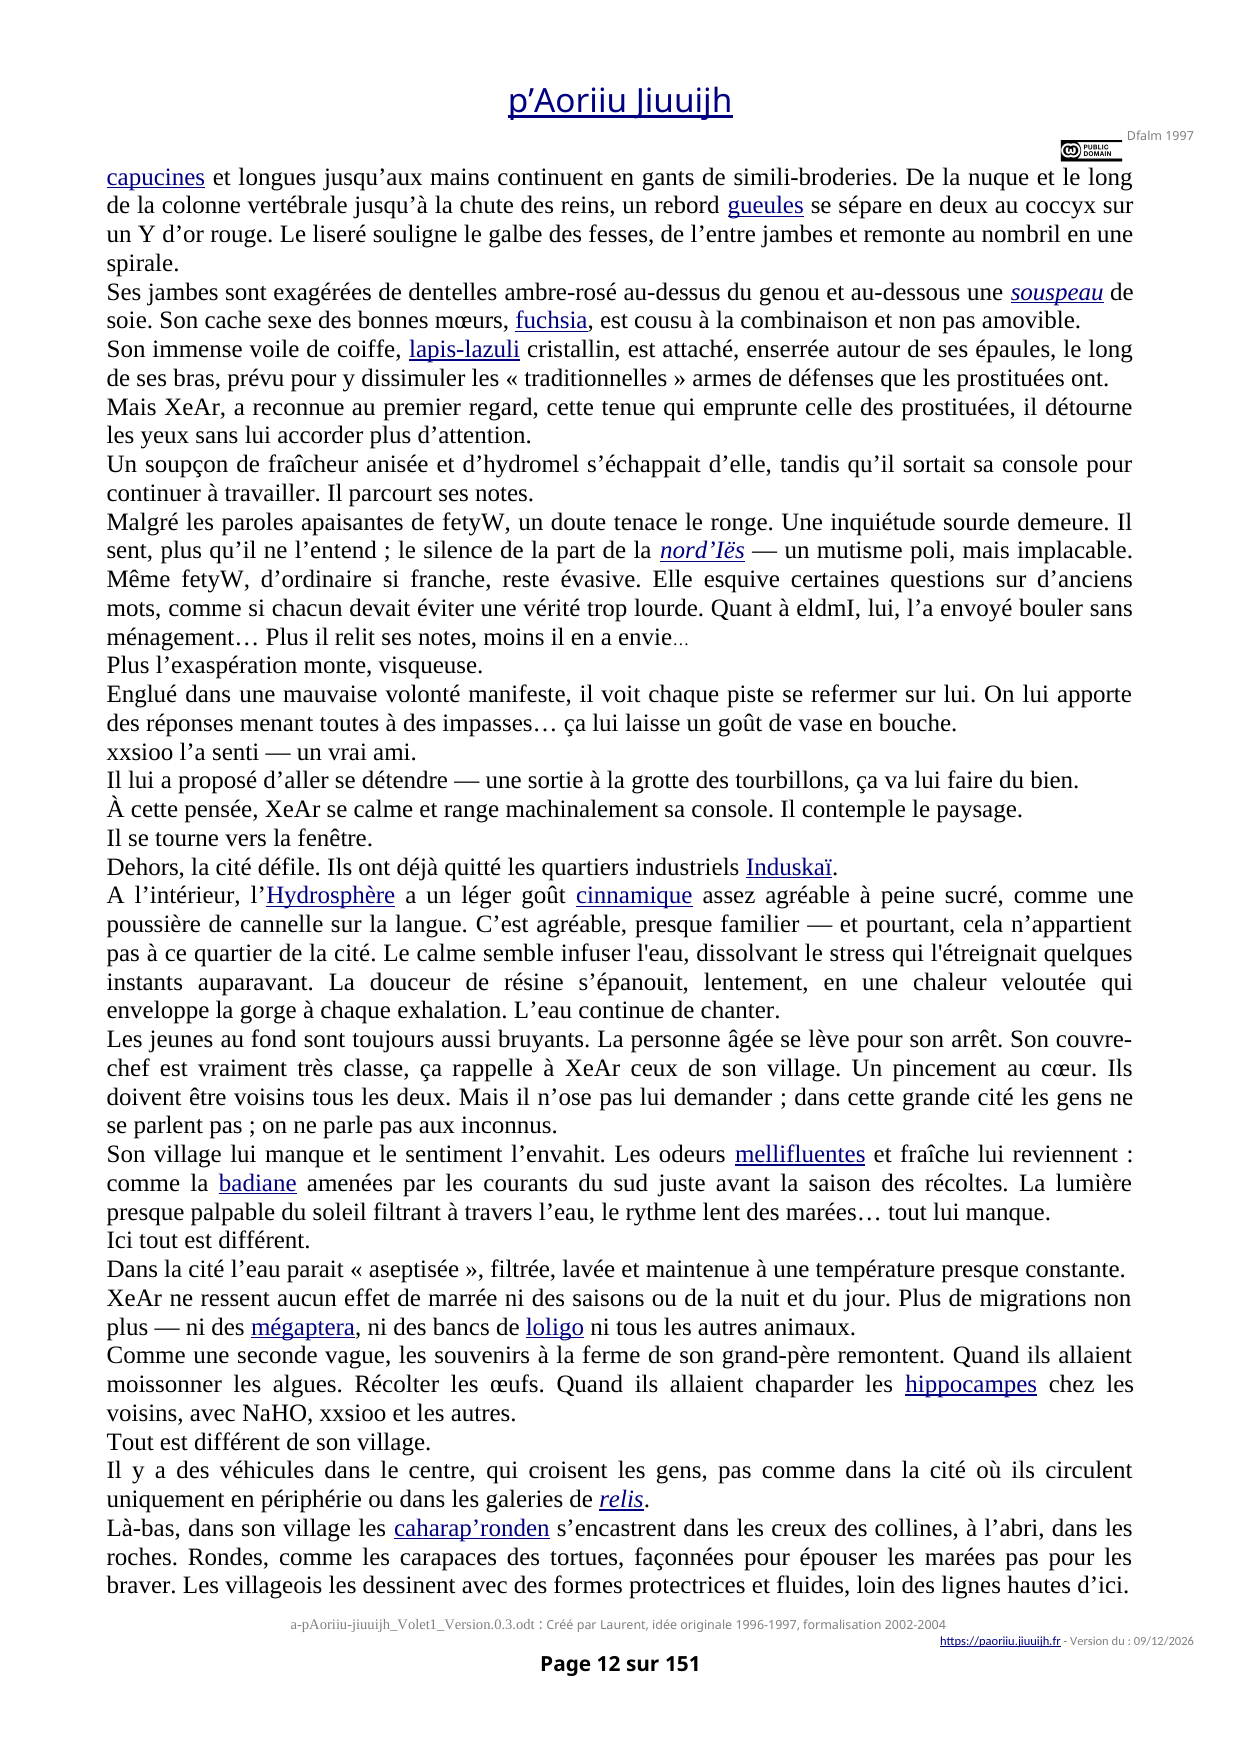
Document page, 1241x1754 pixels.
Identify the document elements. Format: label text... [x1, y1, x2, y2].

text Il se tourne vers la fenêtre. [106, 823, 1134, 852]
text Mais XeAr, a reconnue au premier regard, cette tenue qui emprunte celle des prostituées, il détourne les yeux sans lui accorder plus d’attention. [106, 392, 1134, 449]
text xxsioo l’a senti — un vrai ami. [106, 737, 1134, 766]
text Là-bas, dans son village les caharap’ronden s’encastrent dans les creux des collines, à l’abri, dans les roches. Rondes, comme les carapaces des tortues, façonnées pour épouser les marées pas pour les braver. Les villageois les dessinent avec des formes protectrices et fluides, loin des lignes hautes d’ici. [106, 1513, 1134, 1599]
text Dehors, la cité défile. Ils ont déjà quitté les quartiers industriels Induskaï. [106, 852, 1134, 881]
text Dans la cité l’eau parait « aseptisée », filtrée, lavée et maintenue à une température presque constante. [106, 1254, 1134, 1283]
text Les jeunes au fond sont toujours aussi bruyants. La personne âgée se lève pour son arrêt. Son couvre-chef est vraiment très classe, ça rappelle à XeAr ceux de son village. Un pincement au cœur. Ils doivent être voisins tous les deux. Mais il n’ose pas lui demander ; dans cette grande cité les gens ne se parlent pas ; on ne parle pas aux inconnus. [106, 1024, 1134, 1139]
text Son village lui manque et le sentiment l’envahit. Les odeurs mellifluentes et fraîche lui reviennent : comme la badiane amenées par les courants du sud juste avant la saison des récoltes. La lumière presque palpable du soleil filtrant à travers l’eau, le rythme lent des marées… tout lui manque. [106, 1139, 1134, 1226]
text Englué dans une mauvaise volonté manifeste, il voit chaque piste se refermer sur lui. On lui apporte des réponses menant toutes à des impasses… ça lui laisse un goût de vase en bouche. [106, 679, 1134, 737]
text Plus l’exaspération monte, visqueuse. [106, 651, 1134, 679]
text Son immense voile de coiffe, lapis-lazuli cristallin, est attaché, enserrée autour de ses épaules, le long de ses bras, prévu pour y dissimuler les « traditionnelles » armes de défenses que les prostituées ont. [106, 334, 1134, 392]
text Il lui a proposé d’aller se détendre — une sortie à la grotte des tourbillons, ça va lui faire du bien. [106, 766, 1134, 794]
text À cette pensée, XeAr se calme et range machinalement sa console. Il contemple le paysage. [106, 794, 1134, 823]
text Il y a des véhicules dans le centre, qui croisent les gens, pas comme dans la cité où ils circulent uniquement en périphérie ou dans les galeries de relis. [106, 1456, 1134, 1513]
text capucines et longues jusqu’aux mains continuent en gants de simili-broderies. De la nuque et le long de la colonne vertébrale jusqu’à la chute des reins, un rebord gueules se sépare en deux au coccyx sur un Y d’or rouge. Le liseré souligne le galbe des fesses, de l’entre jambes et remonte au nombril en une spirale. [106, 162, 1134, 277]
text XeAr ne ressent aucun effet de marrée ni des saisons ou de la nuit et du jour. Plus de migrations non plus — ni des mégaptera, ni des bancs de loligo ni tous les autres animaux. [106, 1283, 1134, 1341]
text Ici tout est différent. [106, 1226, 1134, 1254]
text A l’intérieur, l’Hydrosphère a un léger goût cinnamique assez agréable à peine sucré, comme une poussière de cannelle sur la langue. C’est agréable, presque familier — et pourtant, cela n’appartient pas à ce quartier de la cité. Le calme semble infuser l'eau, dissolvant le stress qui l'étreignait quelques instants auparavant. La douceur de résine s’épanouit, lentement, en une chaleur veloutée qui enveloppe la gorge à chaque exhalation. L’eau continue de chanter. [106, 881, 1134, 1024]
text Ses jambes sont exagérées de dentelles ambre-rosé au-dessus du genou et au-dessous une souspeau de soie. Son cache sexe des bonnes mœurs, fuchsia, est cousu à la combinaison et non pas amovible. [106, 277, 1134, 334]
text Comme une seconde vague, les souvenirs à la ferme de son grand-père remontent. Quand ils allaient moissonner les algues. Récolter les œufs. Quand ils allaient chaparder les hippocampes chez les voisins, avec NaHO, xxsioo et les autres. [106, 1341, 1134, 1427]
text Malgré les paroles apaisantes de fetyW, un doute tenace le ronge. Une inquiétude sourde demeure. Il sent, plus qu’il ne l’entend ; le silence de la part de la nord’Iës — un mutisme poli, mais implacable. Même fetyW, d’ordinaire si franche, reste évasive. Elle esquive certaines questions sur d’anciens mots, comme si chacun devait éviter une vérité trop lourde. Quant à eldmI, lui, l’a envoyé bouler sans ménagement… Plus il relit ses notes, moins il en a envie… [106, 507, 1134, 651]
text Tout est différent de son village. [106, 1427, 1134, 1456]
text Un soupçon de fraîcheur anisée et d’hydromel s’échappait d’elle, tandis qu’il sortait sa console pour continuer à travailler. Il parcourt ses notes. [106, 449, 1134, 507]
